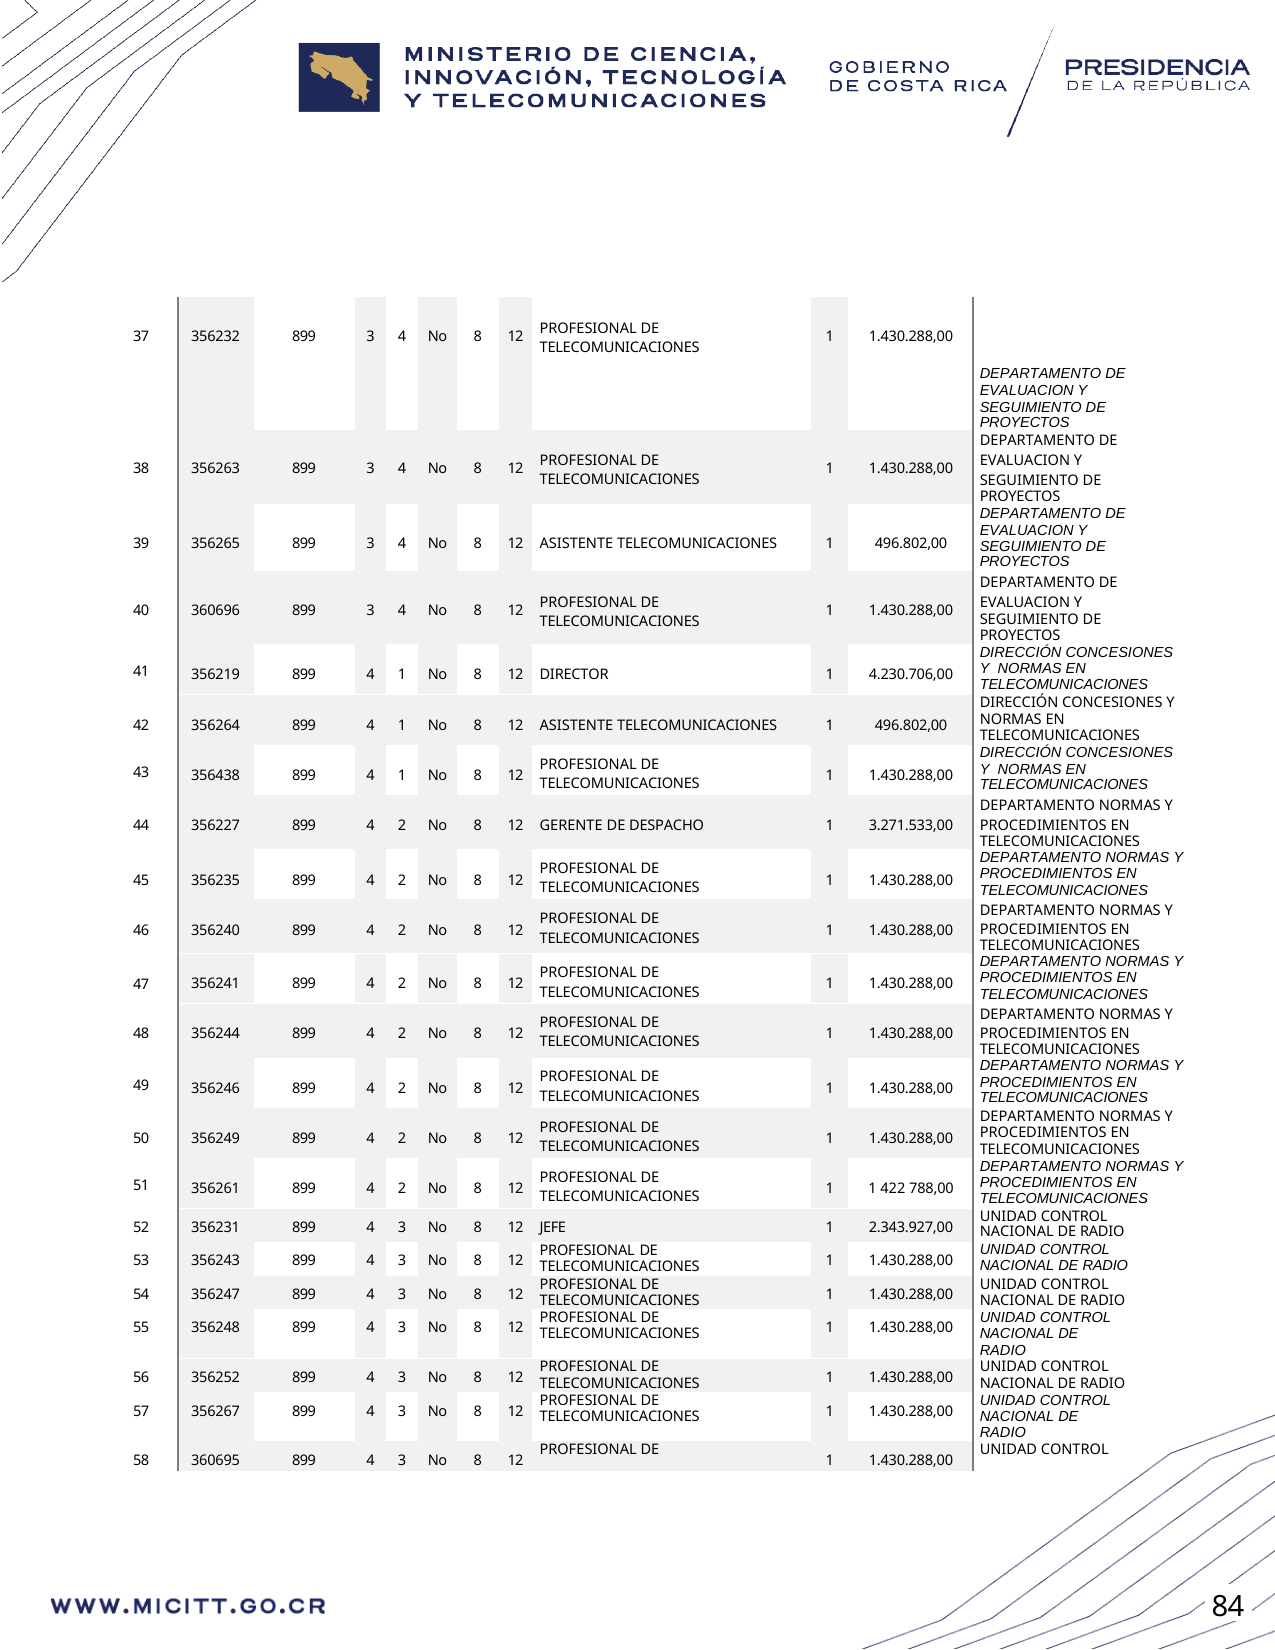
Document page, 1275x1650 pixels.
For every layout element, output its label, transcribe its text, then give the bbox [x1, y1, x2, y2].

table_cell PROFESIONAL DE TELECOMUNICACIONES [532, 1058, 811, 1108]
table_cell DEPARTAMENTO NORMAS Y PROCEDIMIENTOS EN TELECOMUNICACIONES [974, 795, 1192, 849]
table_cell 899 [254, 1359, 355, 1392]
table_cell 3 [386, 1392, 418, 1441]
table_cell 1 [811, 1392, 848, 1441]
table_cell 899 [254, 430, 355, 504]
table_cell 1.430.288,00 [848, 849, 972, 899]
table_cell 1 [811, 1359, 848, 1392]
table_cell DEPARTAMENTO NORMAS Y PROCEDIMIENTOS EN TELECOMUNICACIONES [974, 1108, 1192, 1158]
table_cell 8 [457, 1276, 499, 1309]
table_cell No [418, 1359, 457, 1392]
table_cell 8 [457, 571, 499, 644]
table_cell 2 [386, 954, 418, 1003]
table_cell No [418, 430, 457, 504]
table_cell DIRECCIÓN CONCESIONES Y NORMAS EN TELECOMUNICACIONES [974, 695, 1192, 745]
table_cell 4 [355, 1004, 386, 1058]
table_cell 12 [499, 1242, 532, 1276]
table_cell DEPARTAMENTO NORMAS Y PROCEDIMIENTOS EN TELECOMUNICACIONES [974, 849, 1192, 899]
table_cell 4 [355, 644, 386, 694]
table_cell 45 [128, 849, 177, 899]
table_cell 360695 [179, 1441, 254, 1471]
table_cell 899 [254, 571, 355, 644]
table_cell DEPARTAMENTO NORMAS Y PROCEDIMIENTOS EN TELECOMUNICACIONES [974, 954, 1192, 1003]
table_cell 1 [386, 745, 418, 795]
table_cell 12 [499, 1108, 532, 1158]
table_cell 1 [811, 644, 848, 694]
table_cell 4 [355, 1108, 386, 1158]
table_cell 899 [254, 1276, 355, 1309]
table_cell 356264 [179, 695, 254, 745]
table_cell 4 [386, 571, 418, 644]
table_cell 899 [254, 1441, 355, 1471]
table_cell 1.430.288,00 [848, 1309, 972, 1358]
table_cell 8 [457, 954, 499, 1003]
table_cell 39 [128, 504, 177, 571]
table_cell 2 [386, 1004, 418, 1058]
table_cell PROFESIONAL DE [532, 1441, 811, 1471]
table_cell 2 [386, 1158, 418, 1208]
table_cell 1.430.288,00 [848, 745, 972, 795]
table_cell 356235 [179, 849, 254, 899]
table_cell 51 [128, 1158, 177, 1208]
table_cell 4 [355, 1158, 386, 1208]
table_cell 899 [254, 1058, 355, 1108]
table_cell No [418, 1058, 457, 1108]
table_cell 8 [457, 1004, 499, 1058]
table_cell 356231 [179, 1209, 254, 1242]
table_cell 2.343.927,00 [848, 1209, 972, 1242]
table_cell PROFESIONAL DE TELECOMUNICACIONES [532, 745, 811, 795]
table_cell No [418, 644, 457, 694]
table_cell 4 [355, 1242, 386, 1276]
table_cell 356241 [179, 954, 254, 1003]
table_cell JEFE [532, 1209, 811, 1242]
table_cell 42 [128, 695, 177, 745]
table_header No [418, 297, 457, 430]
table_cell 8 [457, 644, 499, 694]
table_cell 12 [499, 1158, 532, 1208]
table_cell 899 [254, 954, 355, 1003]
table_cell 3 [355, 504, 386, 571]
table_cell No [418, 1276, 457, 1309]
table_cell DEPARTAMENTO NORMAS Y PROCEDIMIENTOS EN TELECOMUNICACIONES [974, 899, 1192, 953]
table_cell 1 422 788,00 [848, 1158, 972, 1208]
table_cell DEPARTAMENTO NORMAS Y PROCEDIMIENTOS EN TELECOMUNICACIONES [974, 1004, 1192, 1058]
table_cell 12 [499, 899, 532, 953]
table_cell UNIDAD CONTROL NACIONAL DE RADIO [974, 1309, 1192, 1358]
table_cell 12 [499, 1058, 532, 1108]
table_cell 12 [499, 695, 532, 745]
table_cell 3 [355, 430, 386, 504]
table_cell No [418, 695, 457, 745]
table_header 356232 [179, 297, 254, 430]
table_cell PROFESIONAL DE TELECOMUNICACIONES [532, 954, 811, 1003]
table_cell 4 [355, 745, 386, 795]
table_cell 12 [499, 954, 532, 1003]
table_cell 46 [128, 899, 177, 953]
table_cell 356246 [179, 1058, 254, 1108]
table_cell 4 [355, 1359, 386, 1392]
table_cell 12 [499, 1004, 532, 1058]
table_cell DEPARTAMENTO DE EVALUACION Y SEGUIMIENTO DE PROYECTOS [974, 504, 1192, 571]
table_cell 1 [386, 644, 418, 694]
table_cell 12 [499, 1441, 532, 1471]
table_cell 356219 [179, 644, 254, 694]
table_cell 12 [499, 644, 532, 694]
table_cell 1.430.288,00 [848, 1242, 972, 1276]
table_cell 12 [499, 1209, 532, 1242]
table_cell UNIDAD CONTROL NACIONAL DE RADIO [974, 1242, 1192, 1276]
table_cell 8 [457, 1108, 499, 1158]
table_cell 8 [457, 1058, 499, 1108]
table_cell PROFESIONAL DE TELECOMUNICACIONES [532, 571, 811, 644]
table_header 899 [254, 297, 355, 430]
table_cell PROFESIONAL DE TELECOMUNICACIONES [532, 849, 811, 899]
table_cell 12 [499, 430, 532, 504]
table_cell 2 [386, 1108, 418, 1158]
table_cell No [418, 899, 457, 953]
table_cell PROFESIONAL DE TELECOMUNICACIONES [532, 1004, 811, 1058]
table_cell 4 [355, 849, 386, 899]
table_cell 4 [355, 1209, 386, 1242]
table_cell 356261 [179, 1158, 254, 1208]
table_cell 356227 [179, 795, 254, 849]
table_cell 356244 [179, 1004, 254, 1058]
table_cell 4 [355, 695, 386, 745]
table_cell 899 [254, 695, 355, 745]
table_cell 12 [499, 1309, 532, 1358]
table_cell 12 [499, 1392, 532, 1441]
table_cell 52 [128, 1209, 177, 1242]
table_cell 899 [254, 899, 355, 953]
table_cell 43 [128, 745, 177, 795]
table_cell ASISTENTE TELECOMUNICACIONES [532, 695, 811, 745]
table_cell 899 [254, 745, 355, 795]
table_cell 1 [811, 1209, 848, 1242]
table_cell No [418, 745, 457, 795]
table_cell 899 [254, 1004, 355, 1058]
table_cell 1 [811, 1309, 848, 1358]
table_cell 8 [457, 1242, 499, 1276]
table_cell 1 [811, 795, 848, 849]
table_cell 356249 [179, 1108, 254, 1158]
table_cell 4.230.706,00 [848, 644, 972, 694]
table_cell DEPARTAMENTO DE EVALUACION Y SEGUIMIENTO DE PROYECTOS [974, 430, 1192, 504]
table_cell DEPARTAMENTO NORMAS Y PROCEDIMIENTOS EN TELECOMUNICACIONES [974, 1058, 1192, 1108]
table_cell 2 [386, 899, 418, 953]
table_cell PROFESIONAL DE TELECOMUNICACIONES [532, 1158, 811, 1208]
table_cell 3 [386, 1441, 418, 1471]
table_cell 1.430.288,00 [848, 571, 972, 644]
table_cell 3 [355, 571, 386, 644]
table_header 3 [355, 297, 386, 430]
table_cell 1.430.288,00 [848, 899, 972, 953]
table_cell 1 [811, 504, 848, 571]
table_cell 1.430.288,00 [848, 954, 972, 1003]
table_cell No [418, 571, 457, 644]
table_header 12 [499, 297, 532, 430]
table_cell 3 [386, 1209, 418, 1242]
table_cell No [418, 1158, 457, 1208]
table_cell 50 [128, 1108, 177, 1158]
table_cell 1.430.288,00 [848, 1058, 972, 1108]
table_cell 12 [499, 571, 532, 644]
table_cell 496.802,00 [848, 695, 972, 745]
table_cell DEPARTAMENTO NORMAS Y PROCEDIMIENTOS EN TELECOMUNICACIONES [974, 1158, 1192, 1208]
table_cell No [418, 954, 457, 1003]
table_cell UNIDAD CONTROL NACIONAL DE RADIO [974, 1209, 1192, 1242]
table_cell 4 [355, 795, 386, 849]
table_cell 41 [128, 644, 177, 694]
table_cell 58 [128, 1441, 177, 1471]
table_cell No [418, 1209, 457, 1242]
table_cell No [418, 1392, 457, 1441]
table_cell 1 [811, 571, 848, 644]
table_cell PROFESIONAL DE TELECOMUNICACIONES [532, 1359, 811, 1392]
table_cell 4 [355, 1441, 386, 1471]
table_cell 360696 [179, 571, 254, 644]
table_cell 899 [254, 1158, 355, 1208]
table_cell 53 [128, 1242, 177, 1276]
table_cell 54 [128, 1276, 177, 1309]
table_cell 1 [811, 1058, 848, 1108]
table_cell PROFESIONAL DE TELECOMUNICACIONES [532, 430, 811, 504]
table_cell 1 [811, 1276, 848, 1309]
table_cell 1.430.288,00 [848, 1392, 972, 1441]
table_cell 4 [386, 430, 418, 504]
table_cell 3 [386, 1242, 418, 1276]
table_cell 4 [355, 899, 386, 953]
table_cell 8 [457, 745, 499, 795]
table_cell 12 [499, 1276, 532, 1309]
table_cell 899 [254, 795, 355, 849]
table_cell 1.430.288,00 [848, 1441, 972, 1471]
table_cell 1.430.288,00 [848, 1108, 972, 1158]
table_cell 899 [254, 1242, 355, 1276]
table_cell 8 [457, 1441, 499, 1471]
table_cell PROFESIONAL DE TELECOMUNICACIONES [532, 1392, 811, 1441]
table_cell DIRECCIÓN CONCESIONES Y NORMAS EN TELECOMUNICACIONES [974, 745, 1192, 795]
table_cell PROFESIONAL DE TELECOMUNICACIONES [532, 1309, 811, 1358]
table_cell 1.430.288,00 [848, 430, 972, 504]
table_cell No [418, 1004, 457, 1058]
table_cell 899 [254, 644, 355, 694]
table_cell 12 [499, 849, 532, 899]
table_cell 356252 [179, 1359, 254, 1392]
table_cell 899 [254, 849, 355, 899]
table_cell 1 [386, 695, 418, 745]
table_cell 2 [386, 849, 418, 899]
table_cell UNIDAD CONTROL NACIONAL DE RADIO [974, 1392, 1192, 1441]
table_cell 40 [128, 571, 177, 644]
table_cell 1.430.288,00 [848, 1004, 972, 1058]
table_cell ASISTENTE TELECOMUNICACIONES [532, 504, 811, 571]
table_cell 4 [355, 954, 386, 1003]
table_cell No [418, 1309, 457, 1358]
table_cell 3 [386, 1309, 418, 1358]
table_cell 12 [499, 745, 532, 795]
table_header 1 [811, 297, 848, 430]
table_cell GERENTE DE DESPACHO [532, 795, 811, 849]
table_cell 4 [355, 1309, 386, 1358]
table_cell 1 [811, 1242, 848, 1276]
table_cell 8 [457, 1158, 499, 1208]
table_cell 8 [457, 1392, 499, 1441]
table_cell 1 [811, 1004, 848, 1058]
table_cell 1.430.288,00 [848, 1359, 972, 1392]
table_cell No [418, 1108, 457, 1158]
table_cell 1 [811, 899, 848, 953]
table_cell 49 [128, 1058, 177, 1108]
table_cell 47 [128, 954, 177, 1003]
table_cell 12 [499, 1359, 532, 1392]
table_cell 356265 [179, 504, 254, 571]
table_header PROFESIONAL DE TELECOMUNICACIONES [532, 297, 811, 430]
table_cell UNIDAD CONTROL NACIONAL DE RADIO [974, 1359, 1192, 1392]
table_cell 56 [128, 1359, 177, 1392]
table_cell UNIDAD CONTROL [974, 1441, 1192, 1471]
table_cell 8 [457, 899, 499, 953]
table_cell 356247 [179, 1276, 254, 1309]
table_cell 12 [499, 795, 532, 849]
table_cell 44 [128, 795, 177, 849]
table_cell 8 [457, 430, 499, 504]
table_cell 356263 [179, 430, 254, 504]
table_cell No [418, 849, 457, 899]
table_cell 899 [254, 1309, 355, 1358]
table_cell 8 [457, 795, 499, 849]
table_cell PROFESIONAL DE TELECOMUNICACIONES [532, 1276, 811, 1309]
table_cell PROFESIONAL DE TELECOMUNICACIONES [532, 1242, 811, 1276]
table_cell No [418, 504, 457, 571]
table_cell 899 [254, 1392, 355, 1441]
table_cell No [418, 1242, 457, 1276]
table_cell 48 [128, 1004, 177, 1058]
table_cell 1 [811, 430, 848, 504]
table_cell 356248 [179, 1309, 254, 1358]
table_cell 1 [811, 1108, 848, 1158]
table_cell DEPARTAMENTO DE EVALUACION Y SEGUIMIENTO DE PROYECTOS [974, 571, 1192, 644]
table_header 8 [457, 297, 499, 430]
table_header 37 [128, 314, 177, 430]
table_cell 899 [254, 1209, 355, 1242]
table_cell 1 [811, 1441, 848, 1471]
table_cell 1 [811, 1158, 848, 1208]
table_cell 8 [457, 695, 499, 745]
table_cell 356240 [179, 899, 254, 953]
table_cell 3.271.533,00 [848, 795, 972, 849]
table_cell 356243 [179, 1242, 254, 1276]
table_cell 8 [457, 849, 499, 899]
table_cell No [418, 1441, 457, 1471]
table_cell 4 [355, 1276, 386, 1309]
table_cell 4 [355, 1392, 386, 1441]
table_cell 3 [386, 1276, 418, 1309]
table_cell 356267 [179, 1392, 254, 1441]
table_cell 2 [386, 795, 418, 849]
table_cell 1 [811, 745, 848, 795]
table_cell DIRECTOR [532, 644, 811, 694]
table_cell 12 [499, 504, 532, 571]
table_cell 8 [457, 1209, 499, 1242]
table_header 1.430.288,00 [848, 297, 972, 430]
table_cell 3 [386, 1359, 418, 1392]
table_cell 899 [254, 1108, 355, 1158]
table_cell 8 [457, 504, 499, 571]
table_cell PROFESIONAL DE TELECOMUNICACIONES [532, 1108, 811, 1158]
table_cell 1 [811, 954, 848, 1003]
table_cell 1 [811, 695, 848, 745]
table_cell 4 [355, 1058, 386, 1108]
table_cell 356438 [179, 745, 254, 795]
table_cell 38 [128, 430, 177, 504]
table_cell UNIDAD CONTROL NACIONAL DE RADIO [974, 1276, 1192, 1309]
table_cell 57 [128, 1392, 177, 1441]
table_cell 899 [254, 504, 355, 571]
table_header 4 [386, 297, 418, 430]
table_cell PROFESIONAL DE TELECOMUNICACIONES [532, 899, 811, 953]
table_cell 8 [457, 1359, 499, 1392]
table_cell 1 [811, 849, 848, 899]
table_cell 4 [386, 504, 418, 571]
table_cell No [418, 795, 457, 849]
table_cell 2 [386, 1058, 418, 1108]
table_cell 496.802,00 [848, 504, 972, 571]
table_header DEPARTAMENTO DE EVALUACION Y SEGUIMIENTO DE PROYECTOS [974, 365, 1192, 430]
table_cell 55 [128, 1309, 177, 1358]
table_cell DIRECCIÓN CONCESIONES Y NORMAS EN TELECOMUNICACIONES [974, 644, 1192, 694]
table_cell 1.430.288,00 [848, 1276, 972, 1309]
table_cell 8 [457, 1309, 499, 1358]
